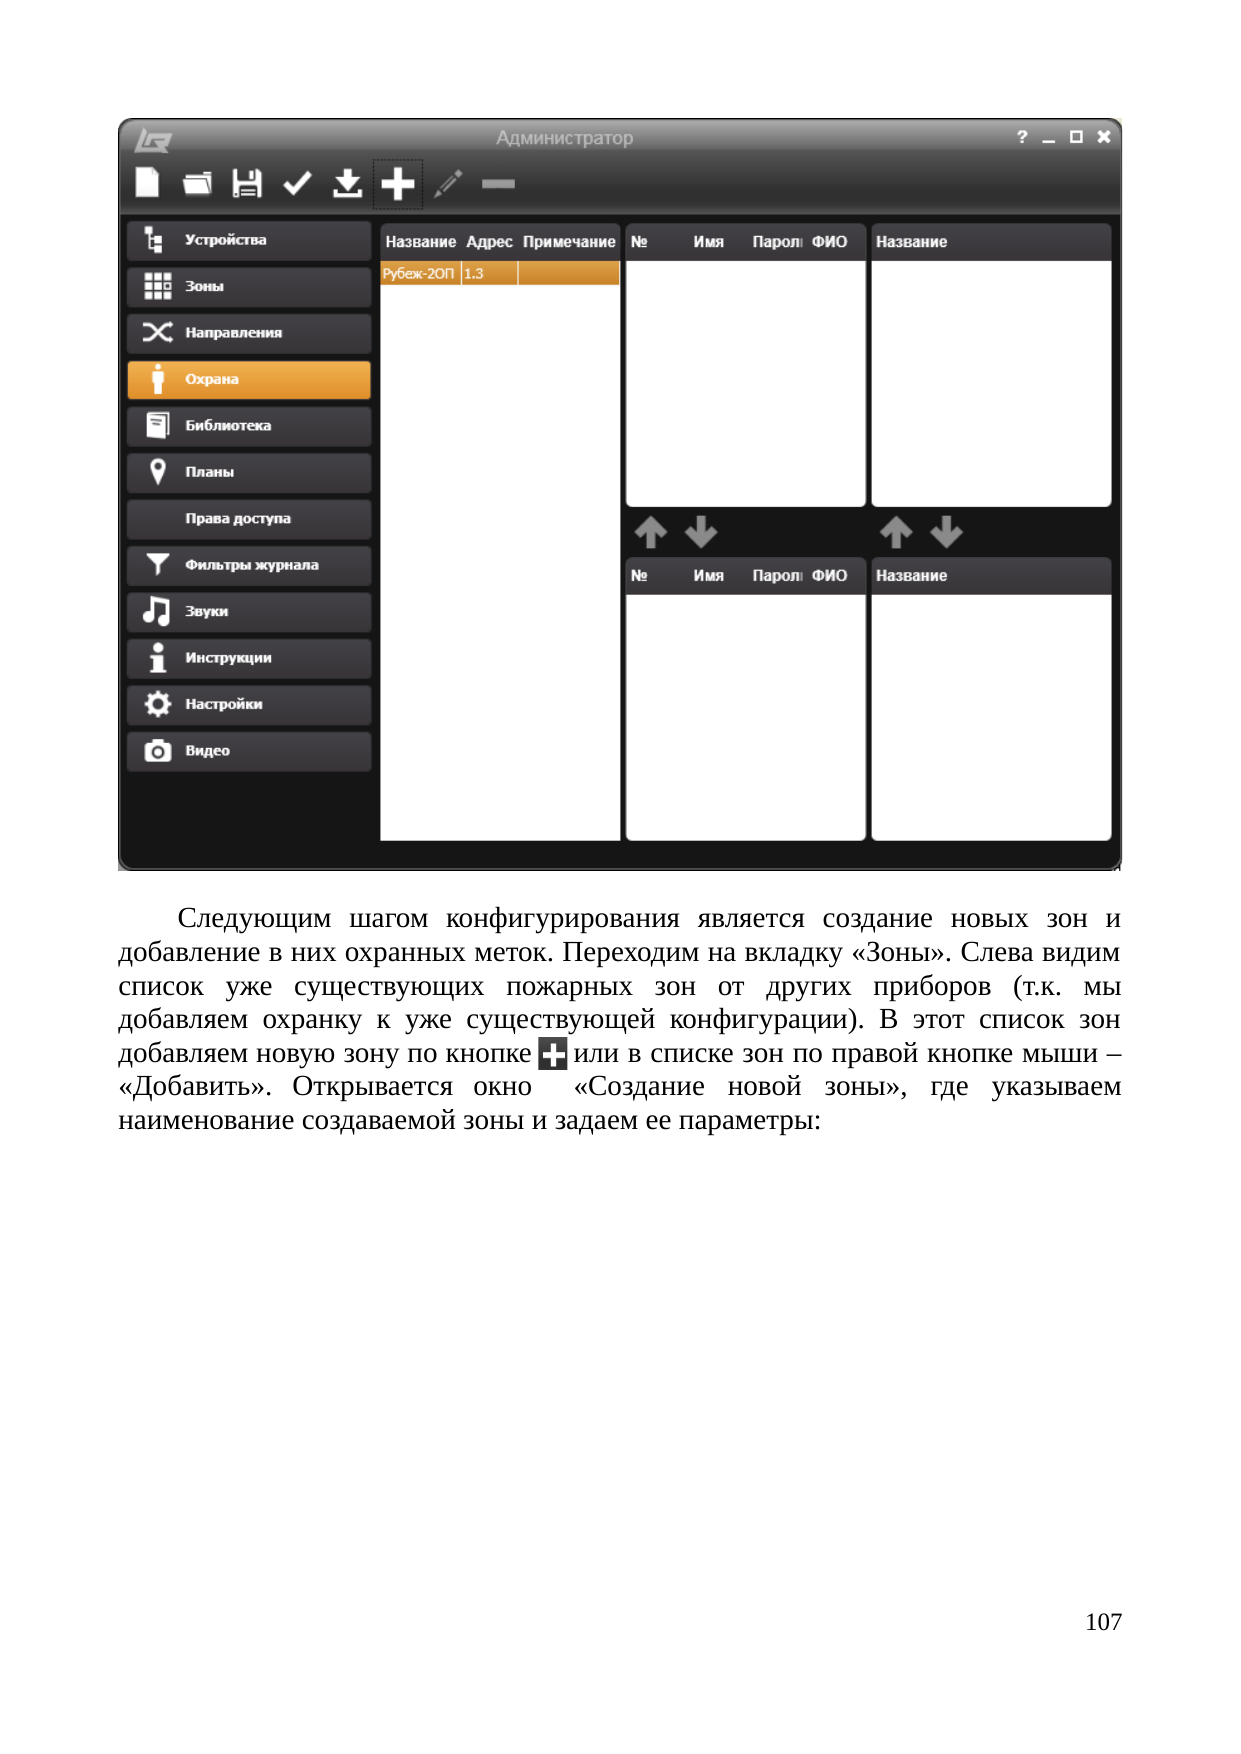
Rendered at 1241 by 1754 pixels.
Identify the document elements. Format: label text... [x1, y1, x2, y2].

picture [118, 118, 1123, 871]
text Следующим шагом конфигурирования является создание новых зон и добавление в них охранных меток. Переходим на вкладку «Зоны». Слева видим список уже существующих пожарных зон от других приборов (т.к. мы добавляем охранку к уже существующей конфигурации). В этот список зон добавляем новую зону по кнопке или в списке зон по правой кнопке мыши – «Добавить». Открывается окно «Создание новой зоны», где указываем наименование создаваемой зоны и задаем ее параметры: [118, 871, 1122, 1135]
picture [538, 1037, 568, 1070]
